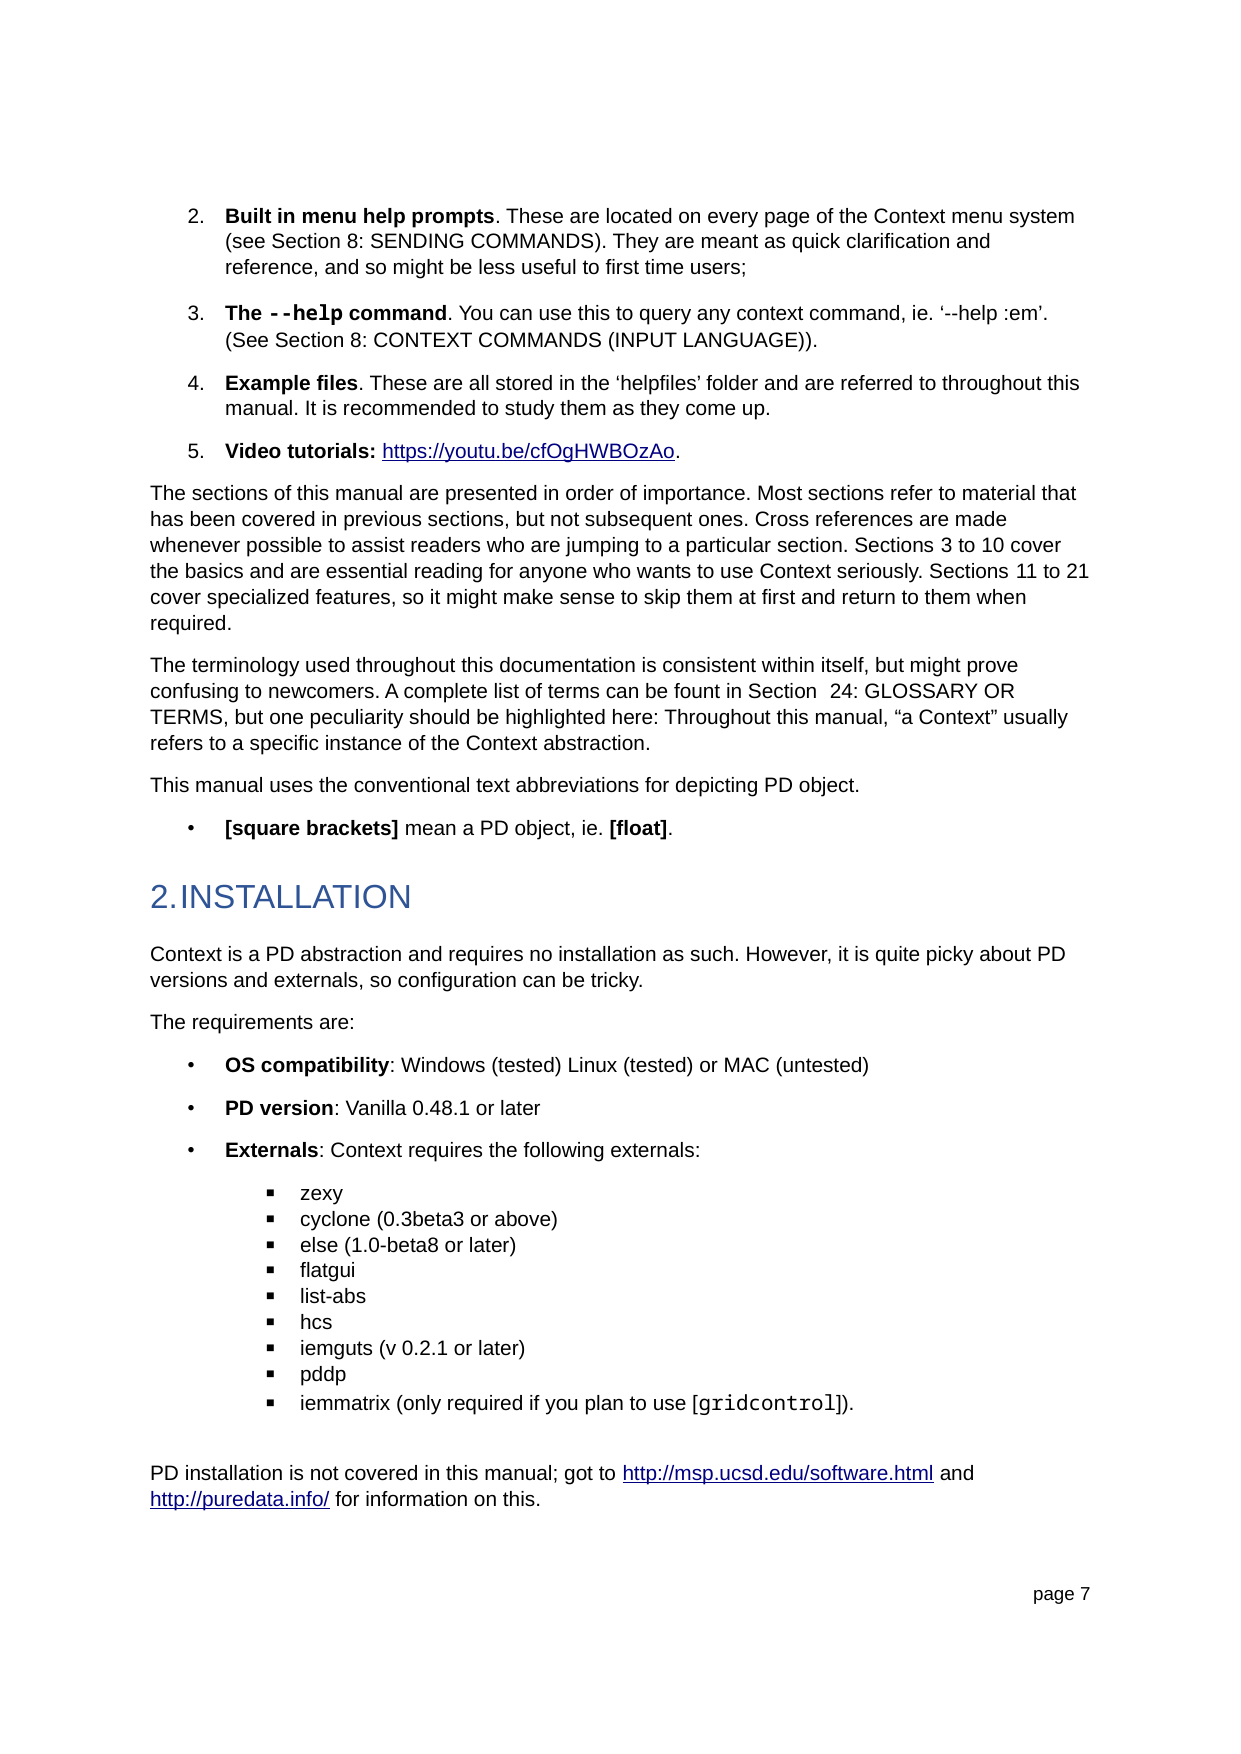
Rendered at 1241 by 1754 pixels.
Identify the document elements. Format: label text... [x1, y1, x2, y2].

list hcs [262, 1310, 1090, 1334]
list list-abs [262, 1284, 1090, 1308]
list [square brackets] mean a PD object, ie. [float]. [187, 815, 1090, 839]
list Video tutorials: https://youtu.be/cfOgHWBOzAo. [187, 439, 1090, 463]
list Externals: Context requires the following externals: [187, 1138, 1090, 1162]
list pddp [262, 1362, 1090, 1386]
list zexy [262, 1181, 1090, 1204]
subtitle INSTALLATION [150, 877, 1090, 915]
list The --help command. You can use this to query any context command, ie. ‘--help :em’. (See Section 8: CONTEXT COMMANDS (INPUT LANGUAGE)). [187, 298, 1090, 352]
list iemmatrix (only required if you plan to use [gridcontrol]). [262, 1388, 1090, 1416]
list cyclone (0.3beta3 or above) [262, 1206, 1090, 1231]
list PD version: Vanilla 0.48.1 or later [187, 1095, 1090, 1119]
list Built in menu help prompts. These are located on every page of the Context menu system (see Section 8: SENDING COMMANDS). They are meant as quick clarification and reference, and so might be less useful to first time users; [187, 203, 1090, 279]
text The sections of this manual are presented in order of importance. Most sections refer to material that has been covered in previous sections, but not subsequent ones. Cross references are made whenever possible to assist readers who are jumping to a particular section. Sections 3 to 10 cover the basics and are essential reading for anyone who wants to use Context seriously. Sections 11 to 21 cover specialized features, so it might make sense to skip them at first and return to them when required. [150, 481, 1090, 634]
list iemguts (v 0.2.1 or later) [262, 1336, 1090, 1360]
list flatgui [262, 1258, 1090, 1282]
text The terminology used throughout this documentation is consistent within itself, but might prove confusing to newcomers. A complete list of terms can be fount in Section 24: GLOSSARY OR TERMS, but one peculiarity should be highlighted here: Throughout this manual, “a Context” usually refers to a specific instance of the Context abstraction. [150, 653, 1090, 754]
text The requirements are: [150, 1010, 1090, 1034]
list OS compatibility: Windows (tested) Linux (tested) or MAC (untested) [187, 1053, 1090, 1077]
text This manual uses the conventional text abbreviations for depicting PD object. [150, 773, 1090, 797]
text Context is a PD abstraction and requires no installation as such. However, it is quite picky about PD versions and externals, so configuration can be tricky. [150, 942, 1090, 992]
list Example files. These are all stored in the ‘helpfiles’ folder and are referred to throughout this manual. It is recommended to study them as they come up. [187, 370, 1090, 420]
text PD installation is not covered in this manual; got to http://msp.ucsd.edu/software.html and http://puredata.info/ for information on this. [150, 1461, 1090, 1511]
list else (1.0-beta8 or later) [262, 1232, 1090, 1256]
